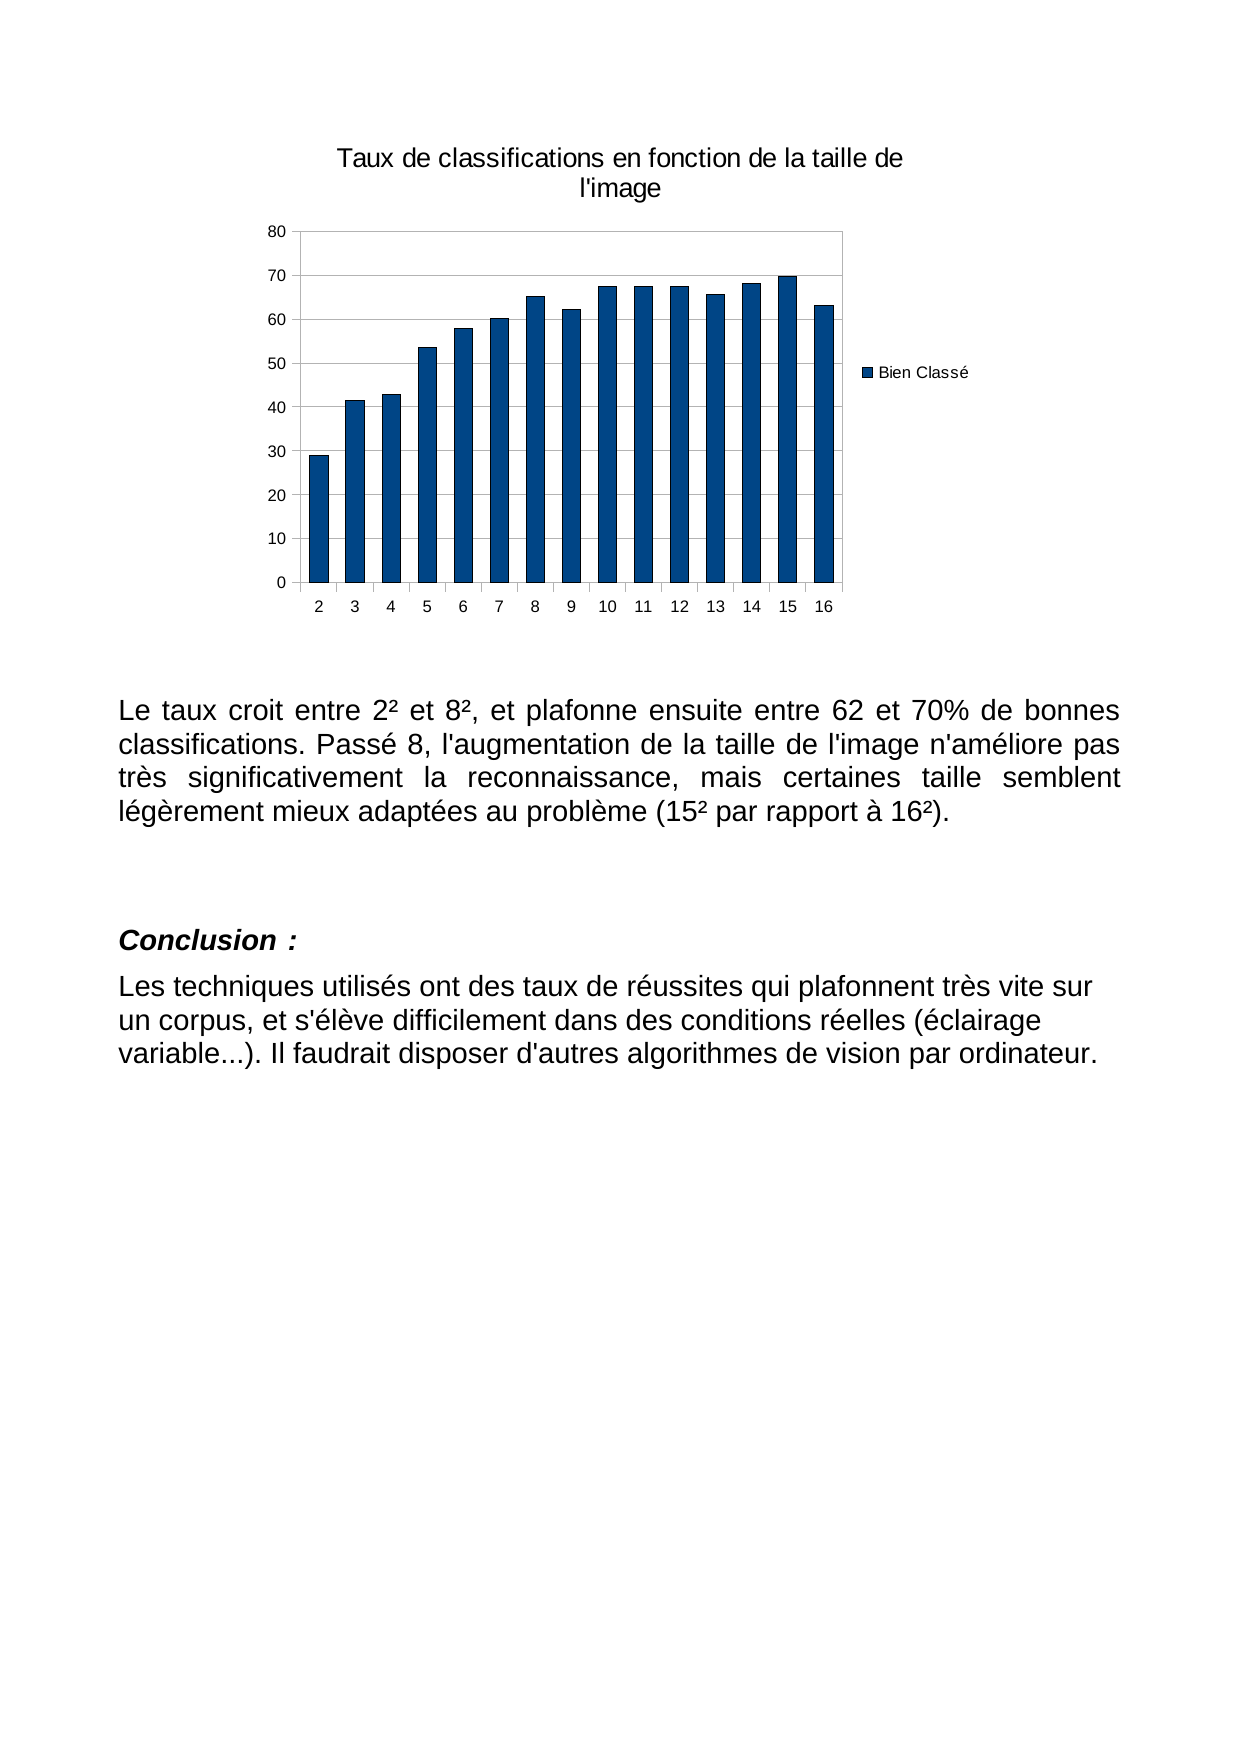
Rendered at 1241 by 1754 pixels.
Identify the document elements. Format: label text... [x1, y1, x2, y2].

subtitle Conclusion : [118, 923, 1122, 957]
text Les techniques utilisés ont des taux de réussites qui plafonnent très vite sur un corpus, et s'élève difficilement dans des conditions réelles (éclairage variable...). Il faudrait disposer d'autres algorithmes de vision par ordinateur. [118, 969, 1122, 1070]
text Le taux croit entre 2² et 8², et plafonne ensuite entre 62 et 70% de bonnes classifications. Passé 8, l'augmentation de la taille de l'image n'améliore pas très significativement la reconnaissance, mais certaines taille semblent légèrement mieux adaptées au problème (15² par rapport à 16²). [118, 693, 1122, 827]
